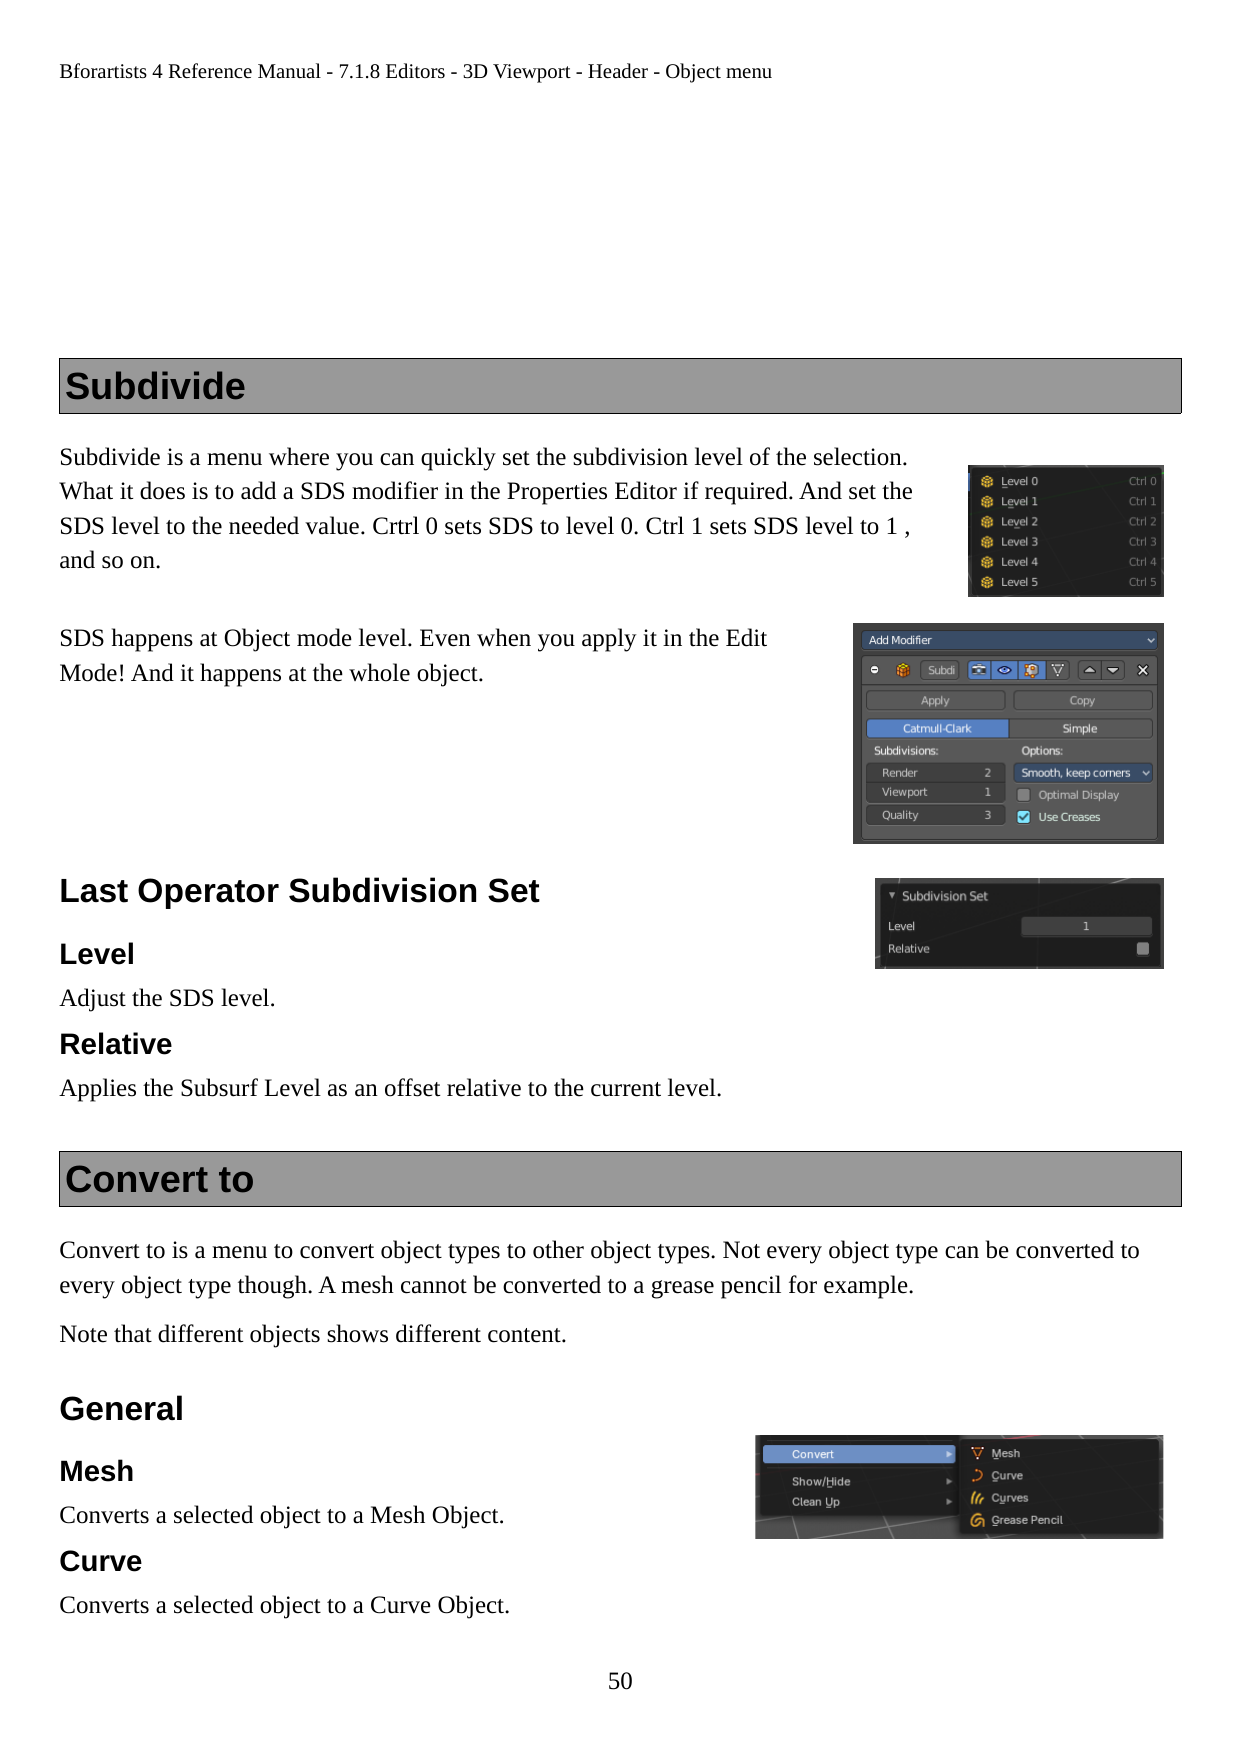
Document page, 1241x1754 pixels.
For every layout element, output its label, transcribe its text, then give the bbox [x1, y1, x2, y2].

text Convert to is a menu to convert object types to other object types. Not every object type can be converted to every object type though. A mesh cannot be converted to a grease pencil for example. [59, 1235, 1181, 1298]
subtitle Relative [59, 1027, 1181, 1061]
table_header Subdivide [60, 359, 1181, 413]
text Applies the Subsurf Level as an offset relative to the current level. [59, 1073, 1181, 1102]
text Converts a selected object to a Mesh Object. [59, 1501, 755, 1529]
table_header Convert to [60, 1152, 1181, 1206]
text Converts a selected object to a Curve Object. [59, 1590, 1181, 1619]
picture [755, 1435, 1164, 1539]
text SDS happens at Object mode level. Even when you apply it in the Edit Mode! And it happens at the whole object. [59, 623, 853, 686]
subtitle Curve [59, 1544, 1181, 1578]
text Subdivide is a menu where you can quickly set the subdivision level of the selection. What it does is to add a SDS modifier in the Properties Editor if required. And set the SDS level to the needed value. Crtrl 0 sets SDS to level 0. Ctrl 1 sets SDS level to 1 , and so on. [59, 442, 1181, 574]
text Note that different objects shows different content. [59, 1319, 1181, 1347]
picture [875, 878, 1164, 969]
subtitle [1164, 1454, 1181, 1488]
subtitle Level [59, 937, 1181, 971]
picture [968, 465, 1164, 597]
picture [853, 623, 1164, 844]
subtitle Mesh [59, 1454, 755, 1488]
text Adjust the SDS level. [59, 983, 1181, 1012]
subtitle Last Operator Subdivision Set [59, 871, 1181, 910]
subtitle General [59, 1389, 1181, 1427]
